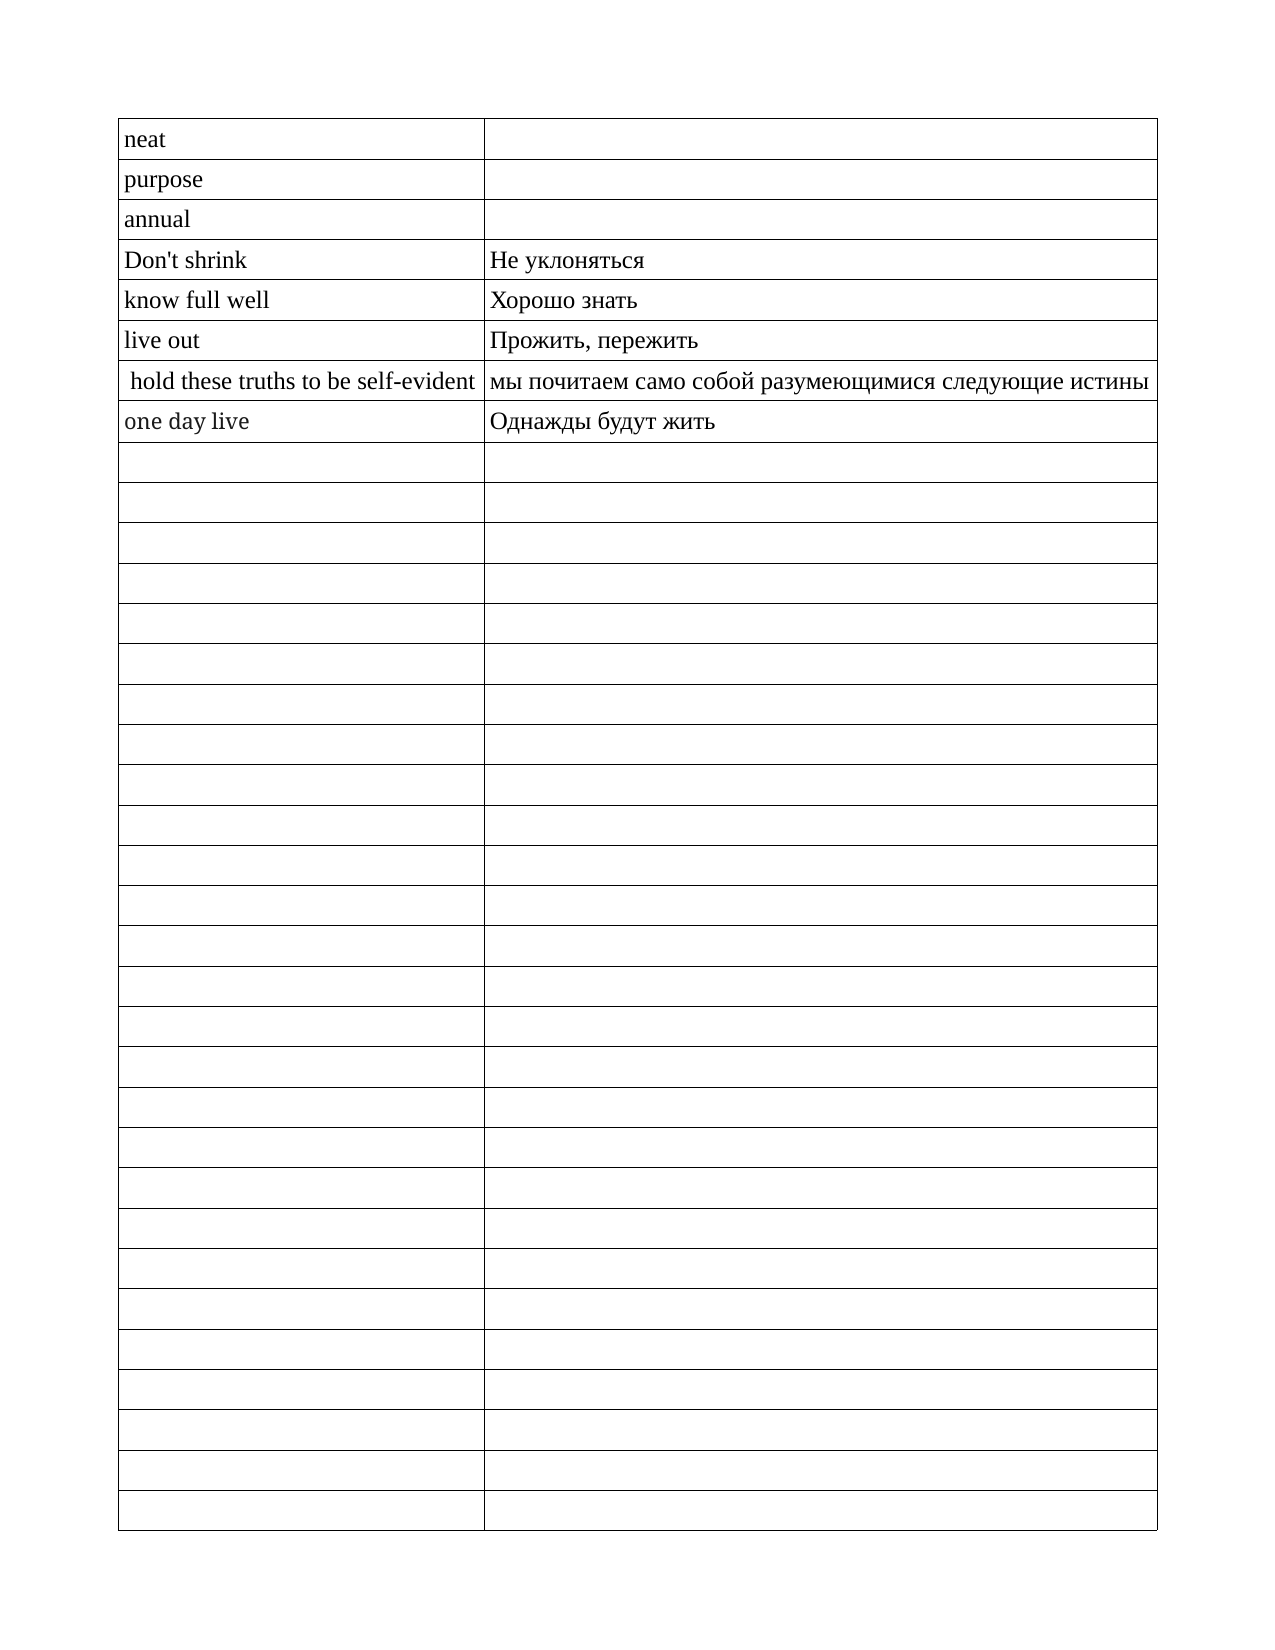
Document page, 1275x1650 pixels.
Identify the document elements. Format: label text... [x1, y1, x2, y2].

table_cell [119, 1088, 484, 1127]
table_cell [119, 564, 484, 603]
table_cell [119, 1168, 484, 1208]
table_cell [485, 443, 1157, 482]
table_cell [119, 1007, 484, 1046]
table_cell [485, 483, 1157, 522]
table_cell [485, 1491, 1157, 1530]
table_cell [119, 443, 484, 482]
table_cell Однажды будут жить [485, 401, 1157, 442]
table_cell [119, 886, 484, 925]
table_cell Хорошо знать [485, 280, 1157, 320]
table_cell [119, 1370, 484, 1409]
table_cell annual [119, 200, 484, 239]
table_cell [485, 1209, 1157, 1248]
table_cell Прожить, пережить [485, 321, 1157, 360]
table_cell мы почитаем само собой разумеющимися следующие истины [485, 361, 1157, 400]
table_cell [485, 1047, 1157, 1087]
table_cell [485, 1330, 1157, 1369]
table_cell [119, 1047, 484, 1087]
table_cell [485, 200, 1157, 239]
table_cell [119, 846, 484, 885]
table_cell [485, 119, 1157, 158]
table_cell neat [119, 119, 484, 158]
table_cell [485, 806, 1157, 845]
table_cell live out [119, 321, 484, 360]
table_cell [485, 644, 1157, 683]
table_cell [119, 1330, 484, 1369]
table_cell know full well [119, 280, 484, 320]
table_cell [485, 926, 1157, 966]
table_cell [485, 725, 1157, 764]
table_cell [485, 1007, 1157, 1046]
table_cell Don't shrink [119, 240, 484, 279]
table_cell [485, 1088, 1157, 1127]
table_cell hold these truths to be self-evident [119, 361, 484, 400]
table_cell [485, 967, 1157, 1006]
table_cell [119, 926, 484, 966]
table_cell [485, 1168, 1157, 1208]
table_cell [119, 806, 484, 845]
table_cell [485, 1249, 1157, 1288]
table_cell purpose [119, 160, 484, 199]
table_cell [485, 523, 1157, 563]
table_cell [485, 685, 1157, 724]
table_cell [485, 1370, 1157, 1409]
table_cell [119, 1209, 484, 1248]
table_cell [119, 967, 484, 1006]
table_cell [119, 483, 484, 522]
table_cell [485, 564, 1157, 603]
table_cell [485, 765, 1157, 804]
table_cell [119, 725, 484, 764]
table_cell [119, 1128, 484, 1167]
table_cell [119, 523, 484, 563]
table_cell [119, 685, 484, 724]
table_cell [485, 160, 1157, 199]
table_cell [485, 1128, 1157, 1167]
table_cell one day live [119, 401, 484, 442]
table_cell [119, 1410, 484, 1449]
table_cell [119, 604, 484, 643]
table_cell [119, 1249, 484, 1288]
table_cell [485, 604, 1157, 643]
table_cell [485, 1289, 1157, 1328]
table_cell [119, 765, 484, 804]
table_cell [485, 886, 1157, 925]
table_cell [119, 1451, 484, 1490]
table_cell [119, 1491, 484, 1530]
table_cell [119, 1289, 484, 1328]
table_cell [119, 644, 484, 683]
table_cell [485, 1451, 1157, 1490]
table_cell [485, 846, 1157, 885]
table_cell Не уклоняться [485, 240, 1157, 279]
table_cell [485, 1410, 1157, 1449]
